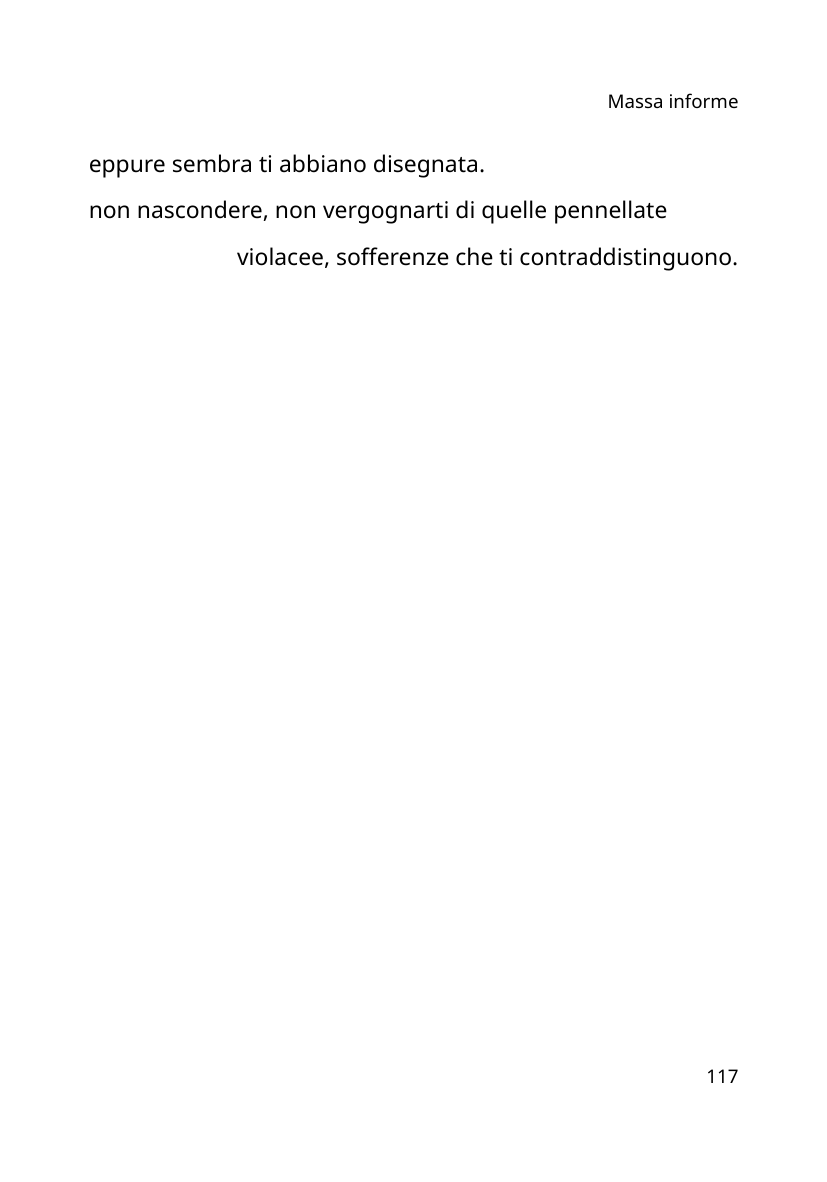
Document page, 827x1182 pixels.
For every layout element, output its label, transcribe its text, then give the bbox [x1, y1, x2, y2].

text violacee, sofferenze che ti contraddistinguono. [88, 241, 738, 272]
text non nascondere, non vergognarti di quelle pennellate [88, 194, 738, 226]
text eppure sembra ti abbiano disegnata. [88, 147, 738, 179]
